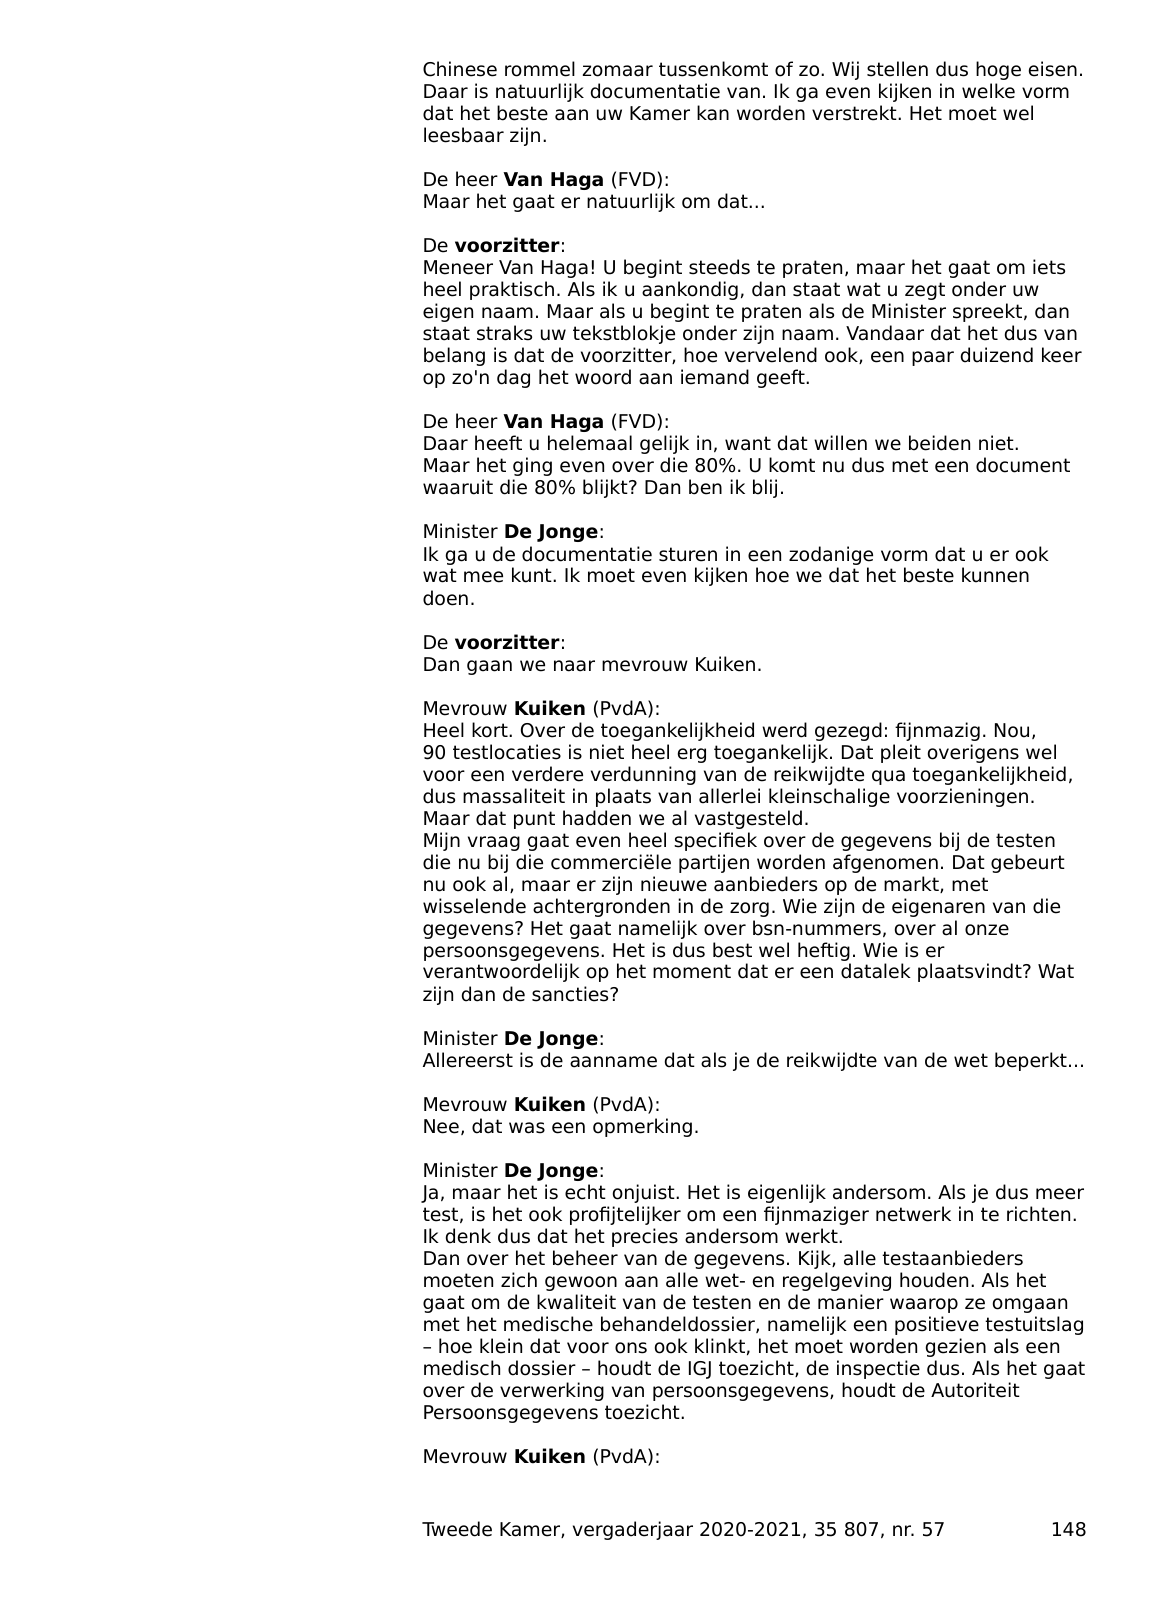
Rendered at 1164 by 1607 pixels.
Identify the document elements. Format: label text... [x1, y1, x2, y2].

text Ik ga u de documentatie sturen in een zodanige vorm dat u er ook wat mee kunt. Ik moet even kijken hoe we dat het beste kunnen doen. [422, 543, 1087, 609]
text Minister De Jonge: [422, 1160, 1087, 1182]
text Dan gaan we naar mevrouw Kuiken. [422, 653, 1087, 676]
text Maar het ging even over die 80%. U komt nu dus met een document waaruit die 80% blijkt? Dan ben ik blij. [422, 455, 1087, 499]
text Mijn vraag gaat even heel specifiek over de gegevens bij de testen die nu bij die commerciële partijen worden afgenomen. Dat gebeurt nu ook al, maar er zijn nieuwe aanbieders op de markt, met wisselende achtergronden in de zorg. Wie zijn de eigenaren van die gegevens? Het gaat namelijk over bsn-nummers, over al onze persoonsgegevens. Het is dus best wel heftig. Wie is er verantwoordelijk op het moment dat er een datalek plaatsvindt? Wat zijn dan de sancties? [422, 829, 1087, 1005]
text De voorzitter: [422, 235, 1087, 257]
text Minister De Jonge: [422, 1028, 1087, 1049]
text Allereerst is de aanname dat als je de reikwijdte van de wet beperkt... [422, 1049, 1087, 1072]
text Daar heeft u helemaal gelijk in, want dat willen we beiden niet. [422, 433, 1087, 455]
text Dan over het beheer van de gegevens. Kijk, alle testaanbieders moeten zich gewoon aan alle wet- en regelgeving houden. Als het gaat om de kwaliteit van de testen en de manier waarop ze omgaan met het medische behandeldossier, namelijk een positieve testuitslag – hoe klein dat voor ons ook klinkt, het moet worden gezien als een medisch dossier – houdt de IGJ toezicht, de inspectie dus. Als het gaat over de verwerking van persoonsgegevens, houdt de Autoriteit Persoonsgegevens toezicht. [422, 1248, 1087, 1424]
text Mevrouw Kuiken (PvdA): [422, 1446, 1087, 1468]
text Ja, maar het is echt onjuist. Het is eigenlijk andersom. Als je dus meer test, is het ook profijtelijker om een fijnmaziger netwerk in te richten. Ik denk dus dat het precies andersom werkt. [422, 1182, 1087, 1248]
text Meneer Van Haga! U begint steeds te praten, maar het gaat om iets heel praktisch. Als ik u aankondig, dan staat wat u zegt onder uw eigen naam. Maar als u begint te praten als de Minister spreekt, dan staat straks uw tekstblokje onder zijn naam. Vandaar dat het dus van belang is dat de voorzitter, hoe vervelend ook, een paar duizend keer op zo'n dag het woord aan iemand geeft. [422, 257, 1087, 389]
text Mevrouw Kuiken (PvdA): [422, 698, 1087, 720]
text Heel kort. Over de toegankelijkheid werd gezegd: fijnmazig. Nou, 90 testlocaties is niet heel erg toegankelijk. Dat pleit overigens wel voor een verdere verdunning van de reikwijdte qua toegankelijkheid, dus massaliteit in plaats van allerlei kleinschalige voorzieningen. Maar dat punt hadden we al vastgesteld. [422, 720, 1087, 829]
text De heer Van Haga (FVD): [422, 411, 1087, 433]
text Minister De Jonge: [422, 521, 1087, 543]
text De voorzitter: [422, 632, 1087, 653]
text De heer Van Haga (FVD): [422, 169, 1087, 191]
text Mevrouw Kuiken (PvdA): [422, 1094, 1087, 1116]
text Chinese rommel zomaar tussenkomt of zo. Wij stellen dus hoge eisen. Daar is natuurlijk documentatie van. Ik ga even kijken in welke vorm dat het beste aan uw Kamer kan worden verstrekt. Het moet wel leesbaar zijn. [422, 59, 1087, 147]
text Maar het gaat er natuurlijk om dat... [422, 191, 1087, 213]
text Nee, dat was een opmerking. [422, 1116, 1087, 1138]
